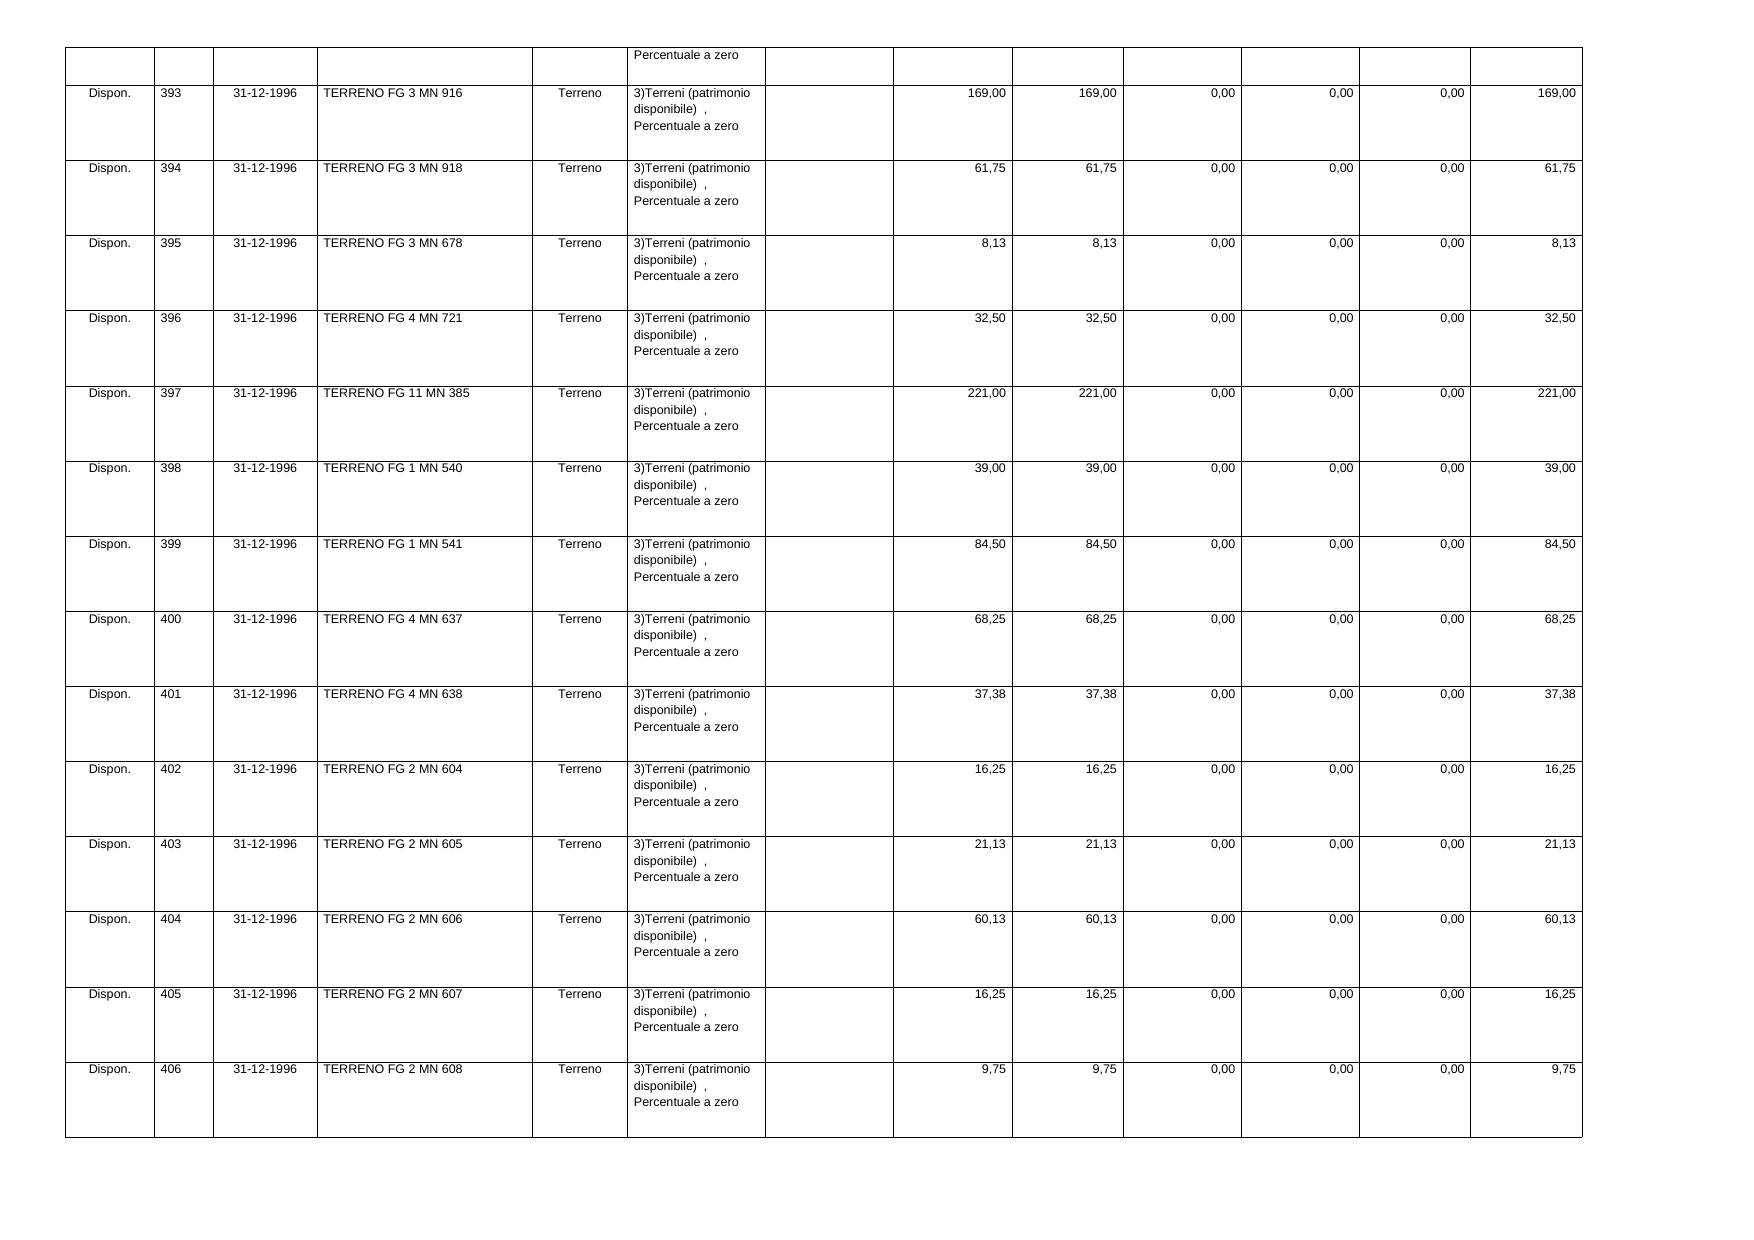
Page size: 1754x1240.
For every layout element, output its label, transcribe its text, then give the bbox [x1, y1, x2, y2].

table_cell 31-12-1996 [214, 387, 317, 461]
table_cell 68,25 [1013, 612, 1123, 686]
table_cell 0,00 [1242, 1063, 1359, 1137]
table_cell 16,25 [894, 988, 1012, 1061]
table_cell 0,00 [1242, 687, 1359, 761]
table_cell 0,00 [1360, 387, 1470, 461]
table_cell TERRENO FG 4 MN 721 [318, 311, 532, 386]
table_cell Dispon. [66, 912, 154, 986]
table_cell 0,00 [1124, 687, 1241, 761]
table_cell 403 [155, 837, 213, 911]
table_cell 405 [155, 988, 213, 1061]
table_cell 3)Terreni (patrimonio disponibile) , Percentuale a zero [628, 1063, 765, 1137]
table_cell 31-12-1996 [214, 86, 317, 160]
table_cell [766, 86, 893, 160]
table_cell 3)Terreni (patrimonio disponibile) , Percentuale a zero [628, 236, 765, 310]
table_cell Terreno [533, 236, 627, 310]
table_cell 0,00 [1242, 912, 1359, 986]
table_cell 31-12-1996 [214, 236, 317, 310]
table_cell 31-12-1996 [214, 988, 317, 1061]
table_cell TERRENO FG 2 MN 605 [318, 837, 532, 911]
table_cell 0,00 [1360, 161, 1470, 235]
table_cell [766, 462, 893, 536]
table_cell 169,00 [1013, 86, 1123, 160]
table_cell 404 [155, 912, 213, 986]
table_cell 0,00 [1124, 311, 1241, 386]
table_cell 0,00 [1360, 912, 1470, 986]
table_cell 402 [155, 762, 213, 836]
table_cell TERRENO FG 2 MN 606 [318, 912, 532, 986]
table_cell 0,00 [1124, 86, 1241, 160]
table_cell [66, 48, 154, 85]
table_cell 9,75 [1471, 1063, 1582, 1137]
table_cell 3)Terreni (patrimonio disponibile) , Percentuale a zero [628, 612, 765, 686]
table_cell 0,00 [1124, 1063, 1241, 1137]
table_cell 399 [155, 537, 213, 611]
table_cell 60,13 [894, 912, 1012, 986]
table_cell 16,25 [1471, 762, 1582, 836]
table_cell [1013, 48, 1123, 85]
table_cell Terreno [533, 1063, 627, 1137]
table_cell [1124, 48, 1241, 85]
table_cell 0,00 [1242, 387, 1359, 461]
table_cell 0,00 [1124, 988, 1241, 1061]
table_cell 395 [155, 236, 213, 310]
table_cell 31-12-1996 [214, 311, 317, 386]
table_cell 3)Terreni (patrimonio disponibile) , Percentuale a zero [628, 912, 765, 986]
table_cell 398 [155, 462, 213, 536]
table_cell 400 [155, 612, 213, 686]
table_cell Dispon. [66, 311, 154, 386]
table_cell 406 [155, 1063, 213, 1137]
table_cell 0,00 [1360, 762, 1470, 836]
table_cell 60,13 [1013, 912, 1123, 986]
table_cell 0,00 [1242, 311, 1359, 386]
table_cell [894, 48, 1012, 85]
table_cell [766, 687, 893, 761]
table_cell 221,00 [894, 387, 1012, 461]
table_cell 0,00 [1242, 86, 1359, 160]
table_cell 32,50 [894, 311, 1012, 386]
table_cell 9,75 [894, 1063, 1012, 1137]
table_cell [1360, 48, 1470, 85]
table_cell TERRENO FG 2 MN 608 [318, 1063, 532, 1137]
table_cell Dispon. [66, 161, 154, 235]
table_cell 3)Terreni (patrimonio disponibile) , Percentuale a zero [628, 387, 765, 461]
table_cell [1242, 48, 1359, 85]
table_cell 84,50 [1471, 537, 1582, 611]
table_cell 68,25 [1471, 612, 1582, 686]
table_cell Terreno [533, 311, 627, 386]
table_cell 0,00 [1242, 988, 1359, 1061]
table_cell Dispon. [66, 988, 154, 1061]
table_cell 3)Terreni (patrimonio disponibile) , Percentuale a zero [628, 161, 765, 235]
table_cell 31-12-1996 [214, 537, 317, 611]
table_cell Terreno [533, 537, 627, 611]
table_cell Dispon. [66, 462, 154, 536]
table_cell 32,50 [1013, 311, 1123, 386]
table_cell 3)Terreni (patrimonio disponibile) , Percentuale a zero [628, 311, 765, 386]
table_cell 221,00 [1471, 387, 1582, 461]
table_cell TERRENO FG 11 MN 385 [318, 387, 532, 461]
table_cell 0,00 [1124, 912, 1241, 986]
table_cell 8,13 [1013, 236, 1123, 310]
table_cell 0,00 [1124, 161, 1241, 235]
table_cell Terreno [533, 837, 627, 911]
table_cell [766, 236, 893, 310]
table_cell TERRENO FG 4 MN 637 [318, 612, 532, 686]
table_cell Dispon. [66, 762, 154, 836]
table_cell 68,25 [894, 612, 1012, 686]
table_cell Dispon. [66, 612, 154, 686]
table_cell [766, 1063, 893, 1137]
table_cell 21,13 [894, 837, 1012, 911]
table_cell Terreno [533, 762, 627, 836]
table_cell Terreno [533, 387, 627, 461]
table_cell TERRENO FG 2 MN 607 [318, 988, 532, 1061]
table_cell 84,50 [1013, 537, 1123, 611]
table_cell 61,75 [1471, 161, 1582, 235]
table_cell 0,00 [1242, 762, 1359, 836]
table_cell 0,00 [1242, 537, 1359, 611]
table_cell 169,00 [1471, 86, 1582, 160]
table_cell [1471, 48, 1582, 85]
table_cell 0,00 [1242, 612, 1359, 686]
table_cell 39,00 [894, 462, 1012, 536]
table_cell 37,38 [1471, 687, 1582, 761]
table_cell 39,00 [1471, 462, 1582, 536]
table_cell [214, 48, 317, 85]
table_cell 397 [155, 387, 213, 461]
table_cell TERRENO FG 2 MN 604 [318, 762, 532, 836]
table_cell [533, 48, 627, 85]
table_cell 32,50 [1471, 311, 1582, 386]
table_cell 31-12-1996 [214, 161, 317, 235]
table_cell Dispon. [66, 387, 154, 461]
table_cell 0,00 [1360, 311, 1470, 386]
table_cell 3)Terreni (patrimonio disponibile) , Percentuale a zero [628, 86, 765, 160]
table_cell 3)Terreni (patrimonio disponibile) , Percentuale a zero [628, 762, 765, 836]
table_cell Dispon. [66, 86, 154, 160]
table_cell 0,00 [1242, 236, 1359, 310]
table_cell 61,75 [1013, 161, 1123, 235]
table_cell TERRENO FG 1 MN 540 [318, 462, 532, 536]
table_cell [766, 912, 893, 986]
table_cell Terreno [533, 161, 627, 235]
table_cell 0,00 [1360, 1063, 1470, 1137]
table_cell 37,38 [894, 687, 1012, 761]
table_cell 16,25 [1013, 988, 1123, 1061]
table_cell [766, 311, 893, 386]
table_cell 0,00 [1124, 462, 1241, 536]
table_cell 16,25 [1471, 988, 1582, 1061]
table_cell TERRENO FG 3 MN 916 [318, 86, 532, 160]
table_cell 31-12-1996 [214, 687, 317, 761]
table_cell 0,00 [1360, 837, 1470, 911]
table_cell [766, 988, 893, 1061]
table_cell 9,75 [1013, 1063, 1123, 1137]
table_cell 393 [155, 86, 213, 160]
table_cell 21,13 [1013, 837, 1123, 911]
table_cell 0,00 [1360, 537, 1470, 611]
table_cell [766, 837, 893, 911]
table_cell Terreno [533, 86, 627, 160]
table_cell 61,75 [894, 161, 1012, 235]
table_cell 0,00 [1360, 462, 1470, 536]
table_cell 3)Terreni (patrimonio disponibile) , Percentuale a zero [628, 462, 765, 536]
table_cell TERRENO FG 3 MN 918 [318, 161, 532, 235]
table_cell 3)Terreni (patrimonio disponibile) , Percentuale a zero [628, 837, 765, 911]
table_cell 0,00 [1360, 988, 1470, 1061]
table_cell [766, 387, 893, 461]
table_cell 16,25 [1013, 762, 1123, 836]
table_cell [766, 537, 893, 611]
table_cell TERRENO FG 3 MN 678 [318, 236, 532, 310]
table_cell 16,25 [894, 762, 1012, 836]
table_cell 3)Terreni (patrimonio disponibile) , Percentuale a zero [628, 537, 765, 611]
table_cell 0,00 [1360, 612, 1470, 686]
table_cell 60,13 [1471, 912, 1582, 986]
table_cell [766, 612, 893, 686]
table_cell 0,00 [1124, 612, 1241, 686]
table_cell Terreno [533, 912, 627, 986]
table_cell Dispon. [66, 837, 154, 911]
table_cell 37,38 [1013, 687, 1123, 761]
table_cell 0,00 [1360, 236, 1470, 310]
table_cell 3)Terreni (patrimonio disponibile) , Percentuale a zero [628, 988, 765, 1061]
table_cell 0,00 [1124, 537, 1241, 611]
table_cell 39,00 [1013, 462, 1123, 536]
table_cell 0,00 [1242, 462, 1359, 536]
table_cell 0,00 [1360, 86, 1470, 160]
table_cell 31-12-1996 [214, 612, 317, 686]
table_cell 0,00 [1124, 837, 1241, 911]
table_cell 169,00 [894, 86, 1012, 160]
table_cell [766, 161, 893, 235]
table_cell [766, 48, 893, 85]
table_cell 0,00 [1124, 387, 1241, 461]
table_cell Terreno [533, 612, 627, 686]
table_cell 8,13 [1471, 236, 1582, 310]
table_cell 31-12-1996 [214, 762, 317, 836]
table_cell 31-12-1996 [214, 1063, 317, 1137]
table_cell 8,13 [894, 236, 1012, 310]
table_cell TERRENO FG 1 MN 541 [318, 537, 532, 611]
table_cell TERRENO FG 4 MN 638 [318, 687, 532, 761]
table_cell 396 [155, 311, 213, 386]
table_cell 31-12-1996 [214, 912, 317, 986]
table_cell Dispon. [66, 236, 154, 310]
table_cell [766, 762, 893, 836]
table_cell 0,00 [1360, 687, 1470, 761]
table_cell 394 [155, 161, 213, 235]
table_cell Terreno [533, 462, 627, 536]
table_cell [155, 48, 213, 85]
table_cell Terreno [533, 687, 627, 761]
table_cell Dispon. [66, 687, 154, 761]
table_cell 21,13 [1471, 837, 1582, 911]
table_cell Dispon. [66, 537, 154, 611]
table_cell 0,00 [1242, 161, 1359, 235]
table_cell 31-12-1996 [214, 837, 317, 911]
table_cell 0,00 [1124, 236, 1241, 310]
table_cell 0,00 [1124, 762, 1241, 836]
table_cell 221,00 [1013, 387, 1123, 461]
table_cell Dispon. [66, 1063, 154, 1137]
table_cell 0,00 [1242, 837, 1359, 911]
table_cell Percentuale a zero [628, 48, 765, 85]
table_cell Terreno [533, 988, 627, 1061]
table_cell 84,50 [894, 537, 1012, 611]
table_cell 31-12-1996 [214, 462, 317, 536]
table_cell 3)Terreni (patrimonio disponibile) , Percentuale a zero [628, 687, 765, 761]
table_cell [318, 48, 532, 85]
table_cell 401 [155, 687, 213, 761]
